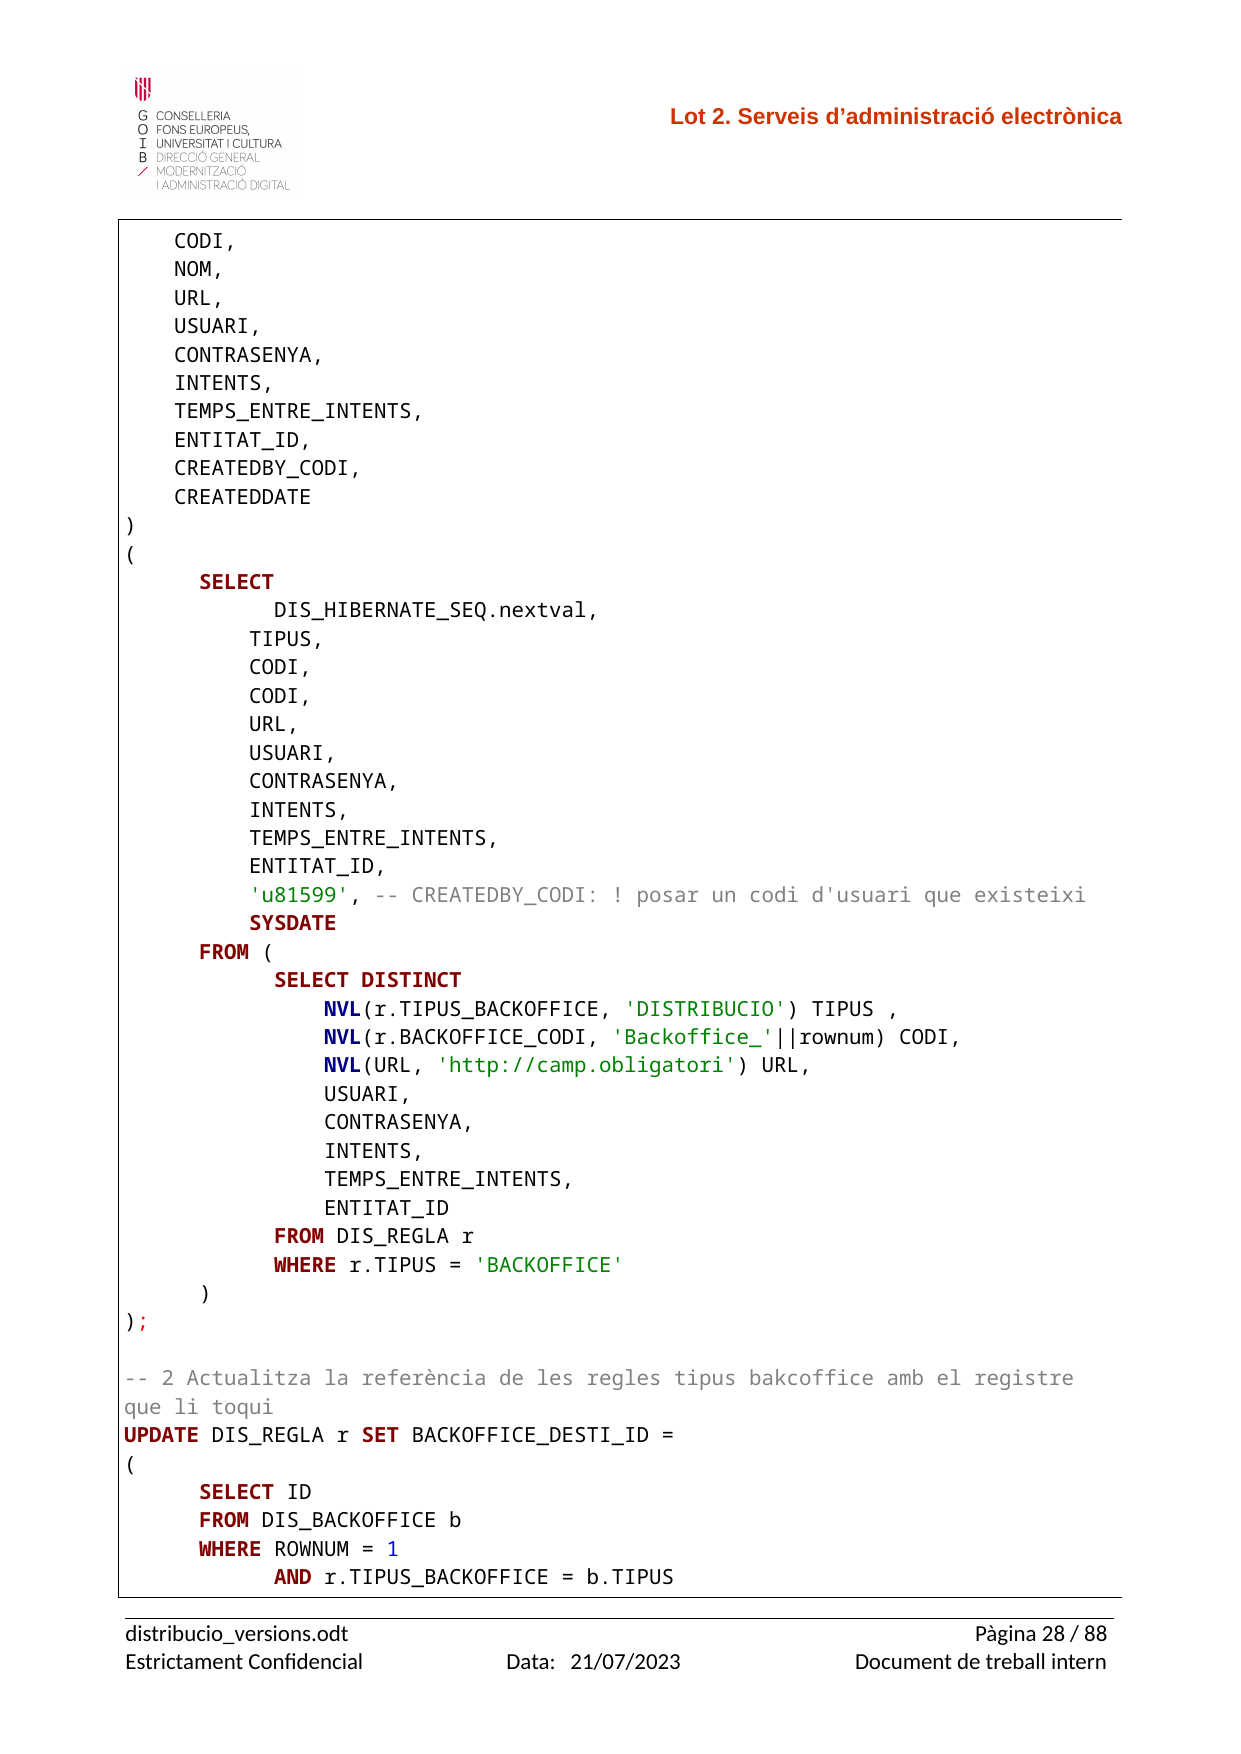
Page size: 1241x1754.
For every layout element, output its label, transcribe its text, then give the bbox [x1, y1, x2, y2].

picture [126, 70, 299, 197]
table_header CODI, NOM, URL, USUARI, CONTRASENYA, INTENTS, TEMPS_ENTRE_INTENTS, ENTITAT_ID, CREATEDBY_CODI, CREATEDDATE ) ( SELECT DIS_HIBERNATE_SEQ.nextval, TIPUS, CODI, CODI, URL, USUARI, CONTRASENYA, INTENTS, TEMPS_ENTRE_INTENTS, ENTITAT_ID, 'u81599', -- CREATEDBY_CODI: ! posar un codi d'usuari que existeixi SYSDATE FROM ( SELECT DISTINCT NVL(r.TIPUS_BACKOFFICE, 'DISTRIBUCIO') TIPUS , NVL(r.BACKOFFICE_CODI, 'Backoffice_'||rownum) CODI, NVL(URL, 'http://camp.obligatori') URL, USUARI, CONTRASENYA, INTENTS, TEMPS_ENTRE_INTENTS, ENTITAT_ID FROM DIS_REGLA r WHERE r.TIPUS = 'BACKOFFICE' ) ); -- 2 Actualitza la referència de les regles tipus bakcoffice amb el registre que li toqui UPDATE DIS_REGLA r SET BACKOFFICE_DESTI_ID = ( SELECT ID FROM DIS_BACKOFFICE b WHERE ROWNUM = 1 AND r.TIPUS_BACKOFFICE = b.TIPUS [119, 220, 1122, 1597]
